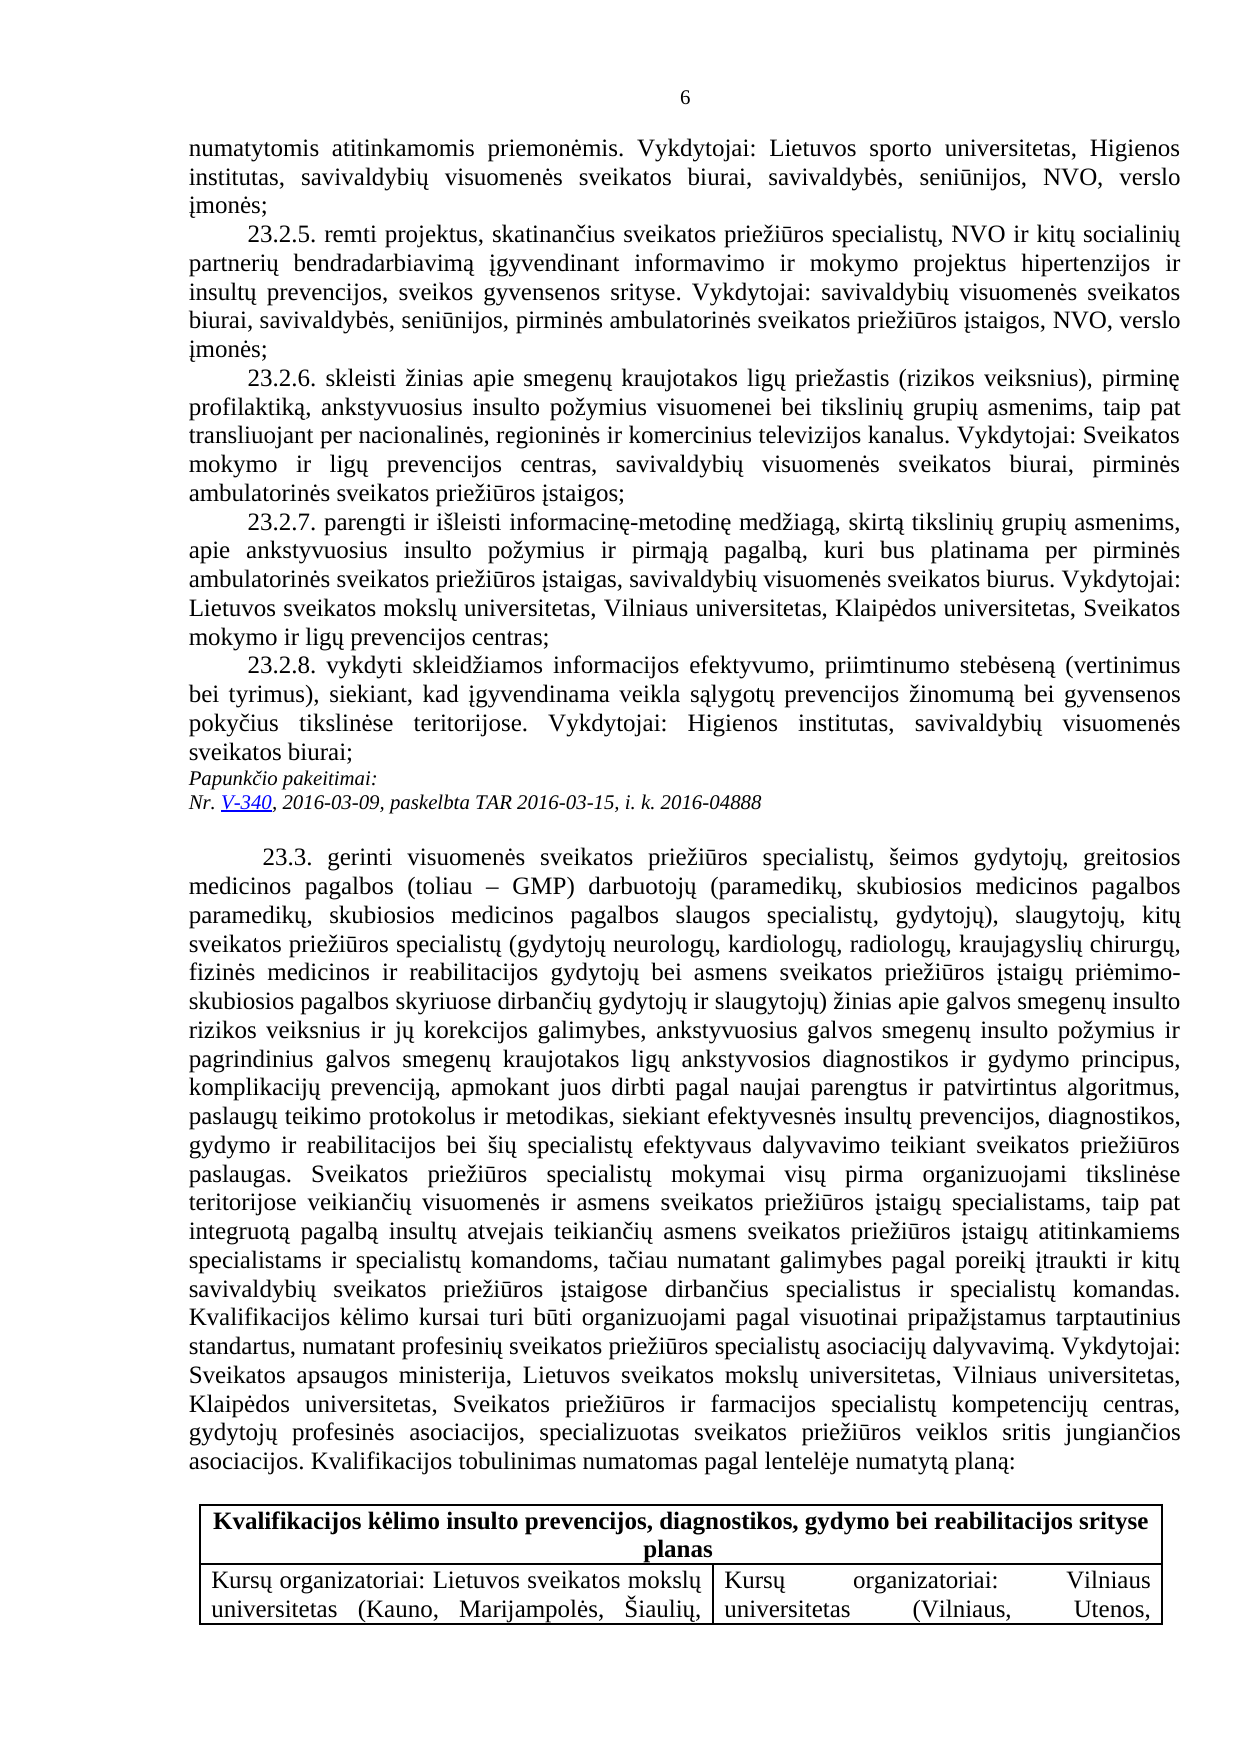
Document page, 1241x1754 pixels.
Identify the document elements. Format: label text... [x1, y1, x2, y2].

text Papunkčio pakeitimai: [188, 766, 1181, 790]
table_cell Kursų organizatoriai: Lietuvos sveikatos mokslų universitetas (Kauno, Marijampolės, Šiaulių, [201, 1565, 712, 1623]
table_cell Kursų organizatoriai: Vilniaus universitetas (Vilniaus, Utenos, [714, 1565, 1161, 1623]
text numatytomis atitinkamomis priemonėmis. Vykdytojai: Lietuvos sporto universitetas, Higienos institutas, savivaldybių visuomenės sveikatos biurai, savivaldybės, seniūnijos, NVO, verslo įmonės; [188, 133, 1181, 219]
text 23.3. gerinti visuomenės sveikatos priežiūros specialistų, šeimos gydytojų, greitosios medicinos pagalbos (toliau – GMP) darbuotojų (paramedikų, skubiosios medicinos pagalbos paramedikų, skubiosios medicinos pagalbos slaugos specialistų, gydytojų), slaugytojų, kitų sveikatos priežiūros specialistų (gydytojų neurologų, kardiologų, radiologų, kraujagyslių chirurgų, fizinės medicinos ir reabilitacijos gydytojų bei asmens sveikatos priežiūros įstaigų priėmimo-skubiosios pagalbos skyriuose dirbančių gydytojų ir slaugytojų) žinias apie galvos smegenų insulto rizikos veiksnius ir jų korekcijos galimybes, ankstyvuosius galvos smegenų insulto požymius ir pagrindinius galvos smegenų kraujotakos ligų ankstyvosios diagnostikos ir gydymo principus, komplikacijų prevenciją, apmokant juos dirbti pagal naujai parengtus ir patvirtintus algoritmus, paslaugų teikimo protokolus ir metodikas, siekiant efektyvesnės insultų prevencijos, diagnostikos, gydymo ir reabilitacijos bei šių specialistų efektyvaus dalyvavimo teikiant sveikatos priežiūros paslaugas. Sveikatos priežiūros specialistų mokymai visų pirma organizuojami tikslinėse teritorijose veikiančių visuomenės ir asmens sveikatos priežiūros įstaigų specialistams, taip pat integruotą pagalbą insultų atvejais teikiančių asmens sveikatos priežiūros įstaigų atitinkamiems specialistams ir specialistų komandoms, tačiau numatant galimybes pagal poreikį įtraukti ir kitų savivaldybių sveikatos priežiūros įstaigose dirbančius specialistus ir specialistų komandas. Kvalifikacijos kėlimo kursai turi būti organizuojami pagal visuotinai pripažįstamus tarptautinius standartus, numatant profesinių sveikatos priežiūros specialistų asociacijų dalyvavimą. Vykdytojai: Sveikatos apsaugos ministerija, Lietuvos sveikatos mokslų universitetas, Vilniaus universitetas, Klaipėdos universitetas, Sveikatos priežiūros ir farmacijos specialistų kompetencijų centras, gydytojų profesinės asociacijos, specializuotas sveikatos priežiūros veiklos sritis jungiančios asociacijos. Kvalifikacijos tobulinimas numatomas pagal lentelėje numatytą planą: [188, 842, 1181, 1475]
text 23.2.5. remti projektus, skatinančius sveikatos priežiūros specialistų, NVO ir kitų socialinių partnerių bendradarbiavimą įgyvendinant informavimo ir mokymo projektus hipertenzijos ir insultų prevencijos, sveikos gyvensenos srityse. Vykdytojai: savivaldybių visuomenės sveikatos biurai, savivaldybės, seniūnijos, pirminės ambulatorinės sveikatos priežiūros įstaigos, NVO, verslo įmonės; [188, 219, 1181, 363]
text 23.2.6. skleisti žinias apie smegenų kraujotakos ligų priežastis (rizikos veiksnius), pirminę profilaktiką, ankstyvuosius insulto požymius visuomenei bei tikslinių grupių asmenims, taip pat transliuojant per nacionalinės, regioninės ir komercinius televizijos kanalus. Vykdytojai: Sveikatos mokymo ir ligų prevencijos centras, savivaldybių visuomenės sveikatos biurai, pirminės ambulatorinės sveikatos priežiūros įstaigos; [188, 363, 1181, 507]
text 23.2.8. vykdyti skleidžiamos informacijos efektyvumo, priimtinumo stebėseną (vertinimus bei tyrimus), siekiant, kad įgyvendinama veikla sąlygotų prevencijos žinomumą bei gyvensenos pokyčius tikslinėse teritorijose. Vykdytojai: Higienos institutas, savivaldybių visuomenės sveikatos biurai; [188, 651, 1181, 766]
text 23.2.7. parengti ir išleisti informacinę-metodinę medžiagą, skirtą tikslinių grupių asmenims, apie ankstyvuosius insulto požymius ir pirmąją pagalbą, kuri bus platinama per pirminės ambulatorinės sveikatos priežiūros įstaigas, savivaldybių visuomenės sveikatos biurus. Vykdytojai: Lietuvos sveikatos mokslų universitetas, Vilniaus universitetas, Klaipėdos universitetas, Sveikatos mokymo ir ligų prevencijos centras; [188, 507, 1181, 651]
table_header Kvalifikacijos kėlimo insulto prevencijos, diagnostikos, gydymo bei reabilitacijos srityse planas [201, 1506, 1161, 1563]
text Nr. V-340, 2016-03-09, paskelbta TAR 2016-03-15, i. k. 2016-04888 [188, 790, 1181, 814]
